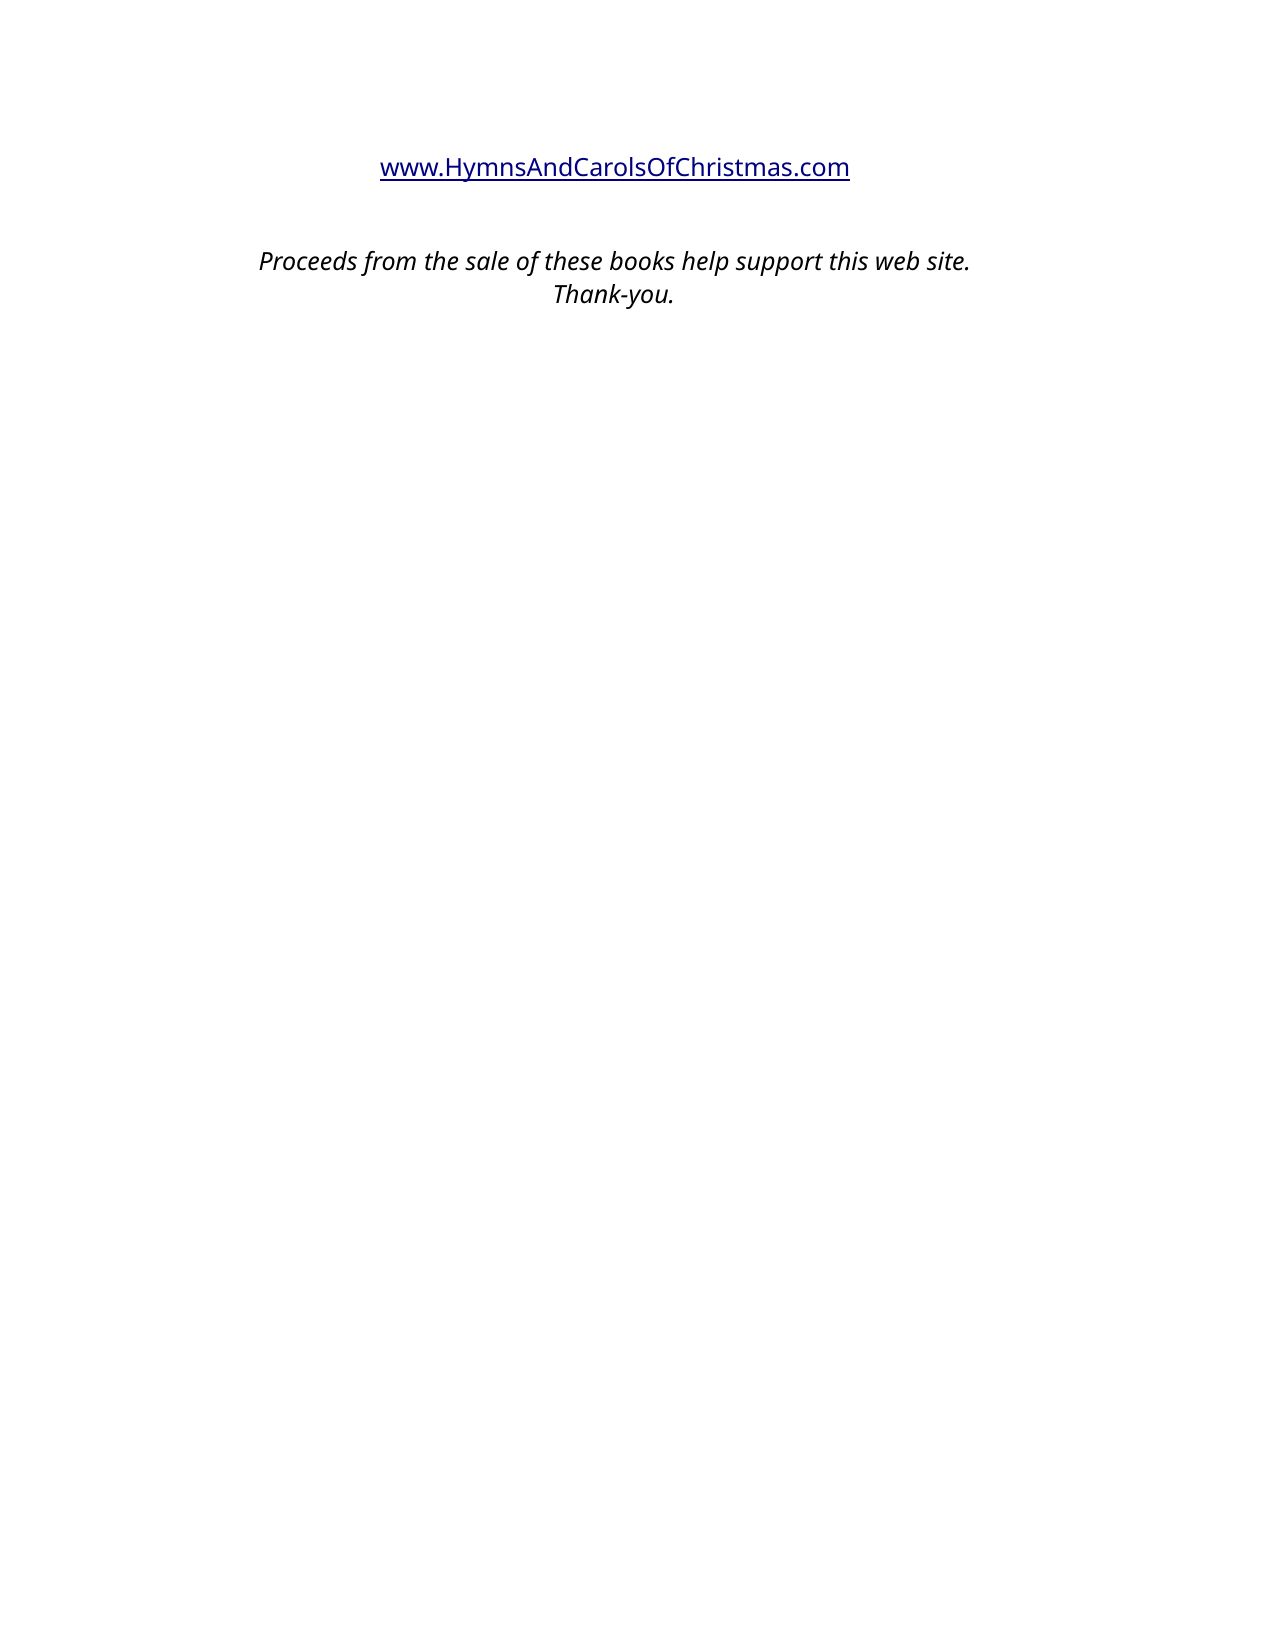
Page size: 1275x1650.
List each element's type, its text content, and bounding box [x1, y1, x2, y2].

text Proceeds from the sale of these books help support this web site. Thank-you. [150, 243, 1080, 311]
text www.HymnsAndCarolsOfChristmas.com [150, 150, 1080, 184]
